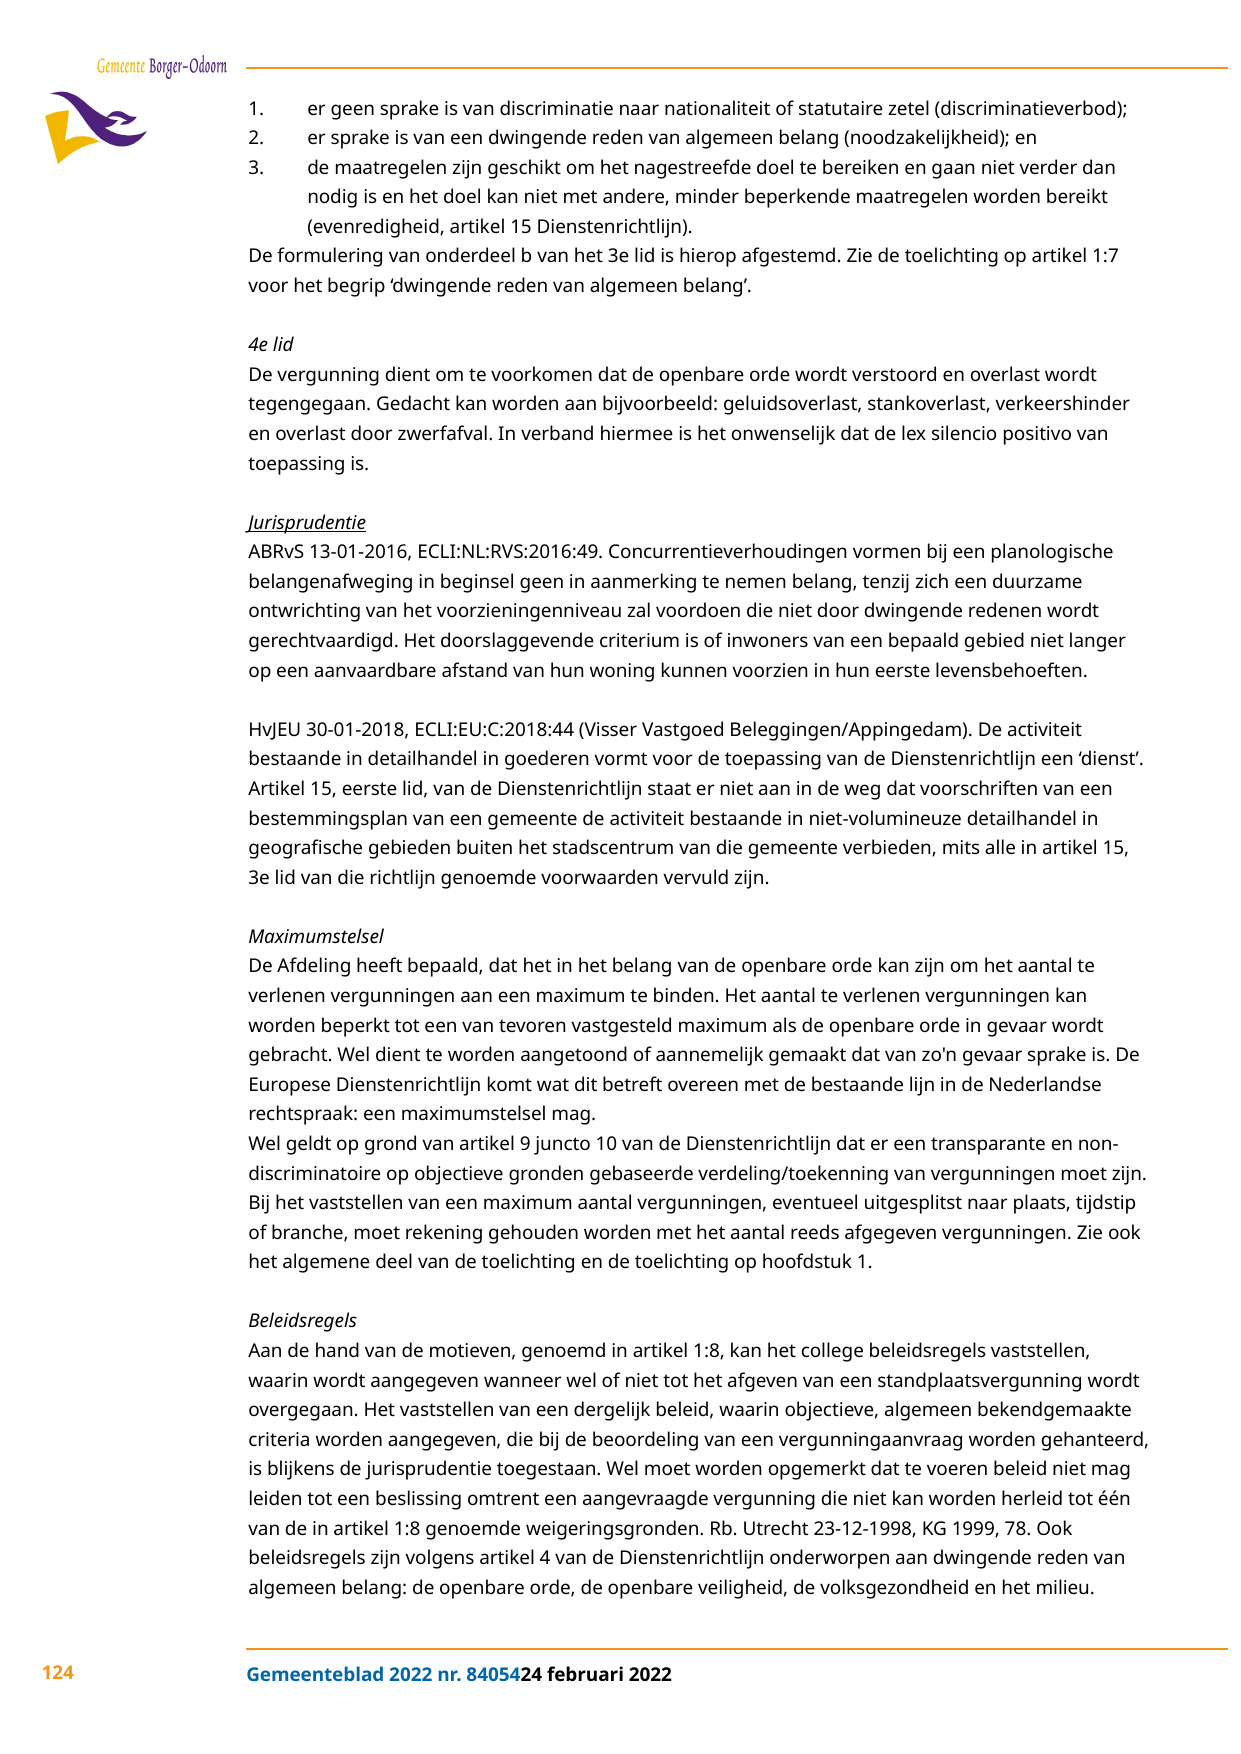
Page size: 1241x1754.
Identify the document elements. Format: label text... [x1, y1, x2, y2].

list er geen sprake is van discriminatie naar nationaliteit of statutaire zetel (discriminatieverbod); [248, 95, 1152, 121]
text ABRvS 13-01-2016, ECLI:NL:RVS:2016:49. Concurrentieverhoudingen vormen bij een planologische belangenafweging in beginsel geen in aanmerking te nemen belang, tenzij zich een duurzame ontwrichting van het voorzieningenniveau zal voordoen die niet door dwingende redenen wordt gerechtvaardigd. Het doorslaggevende criterium is of inwoners van een bepaald gebied niet langer op een aanvaardbare afstand van hun woning kunnen voorzien in hun eerste levensbehoeften. [248, 538, 1152, 683]
text De Afdeling heeft bepaald, dat het in het belang van de openbare orde kan zijn om het aantal te verlenen vergunningen aan een maximum te binden. Het aantal te verlenen vergunningen kan worden beperkt tot een van tevoren vastgesteld maximum als de openbare orde in gevaar wordt gebracht. Wel dient te worden aangetoond of aannemelijk gemaakt dat van zo'n gevaar sprake is. De Europese Dienstenrichtlijn komt wat dit betreft overeen met de bestaande lijn in de Nederlandse rechtspraak: een maximumstelsel mag. [248, 953, 1152, 1126]
picture [41, 47, 231, 172]
text De vergunning dient om te voorkomen dat de openbare orde wordt verstoord en overlast wordt tegengegaan. Gedacht kan worden aan bijvoorbeeld: geluidsoverlast, stankoverlast, verkeershinder en overlast door zwerfafval. In verband hiermee is het onwenselijk dat de lex silencio positivo van toepassing is. [248, 361, 1152, 476]
text HvJEU 30-01-2018, ECLI:EU:C:2018:44 (Visser Vastgoed Beleggingen/Appingedam). De activiteit bestaande in detailhandel in goederen vormt voor de toepassing van de Dienstenrichtlijn een ‘dienst’. Artikel 15, eerste lid, van de Dienstenrichtlijn staat er niet aan in de weg dat voorschriften van een bestemmingsplan van een gemeente de activiteit bestaande in niet-volumineuze detailhandel in geografische gebieden buiten het stadscentrum van die gemeente verbieden, mits alle in artikel 15, 3e lid van die richtlijn genoemde voorwaarden vervuld zijn. [248, 716, 1152, 890]
text De formulering van onderdeel b van het 3e lid is hierop afgestemd. Zie de toelichting op artikel 1:7 voor het begrip ‘dwingende reden van algemeen belang’. [248, 243, 1152, 298]
text 4e lid [248, 331, 1152, 357]
text Aan de hand van de motieven, genoemd in artikel 1:8, kan het college beleidsregels vaststellen, waarin wordt aangegeven wanneer wel of niet tot het afgeven van een standplaatsvergunning wordt overgegaan. Het vaststellen van een dergelijk beleid, waarin objectieve, algemeen bekendgemaakte criteria worden aangegeven, die bij de beoordeling van een vergunningaanvraag worden gehanteerd, is blijkens de jurisprudentie toegestaan. Wel moet worden opgemerkt dat te voeren beleid niet mag leiden tot een beslissing omtrent een aangevraagde vergunning die niet kan worden herleid tot één van de in artikel 1:8 genoemde weigeringsgronden. Rb. Utrecht 23-12-1998, KG 1999, 78. Ook beleidsregels zijn volgens artikel 4 van de Dienstenrichtlijn onderworpen aan dwingende reden van algemeen belang: de openbare orde, de openbare veiligheid, de volksgezondheid en het milieu. [248, 1337, 1152, 1600]
text Maximumstelsel [248, 923, 1152, 949]
list er sprake is van een dwingende reden van algemeen belang (noodzakelijkheid); en [248, 124, 1152, 150]
text Jurisprudentie [248, 509, 1152, 535]
text Beleidsregels [248, 1308, 1152, 1333]
text Wel geldt op grond van artikel 9 juncto 10 van de Dienstenrichtlijn dat er een transparante en non-discriminatoire op objectieve gronden gebaseerde verdeling/toekenning van vergunningen moet zijn. Bij het vaststellen van een maximum aantal vergunningen, eventueel uitgesplitst naar plaats, tijdstip of branche, moet rekening gehouden worden met het aantal reeds afgegeven vergunningen. Zie ook het algemene deel van de toelichting en de toelichting op hoofdstuk 1. [248, 1130, 1152, 1274]
list de maatregelen zijn geschikt om het nagestreefde doel te bereiken en gaan niet verder dan nodig is en het doel kan niet met andere, minder beperkende maatregelen worden bereikt (evenredigheid, artikel 15 Dienstenrichtlijn). [248, 154, 1152, 239]
